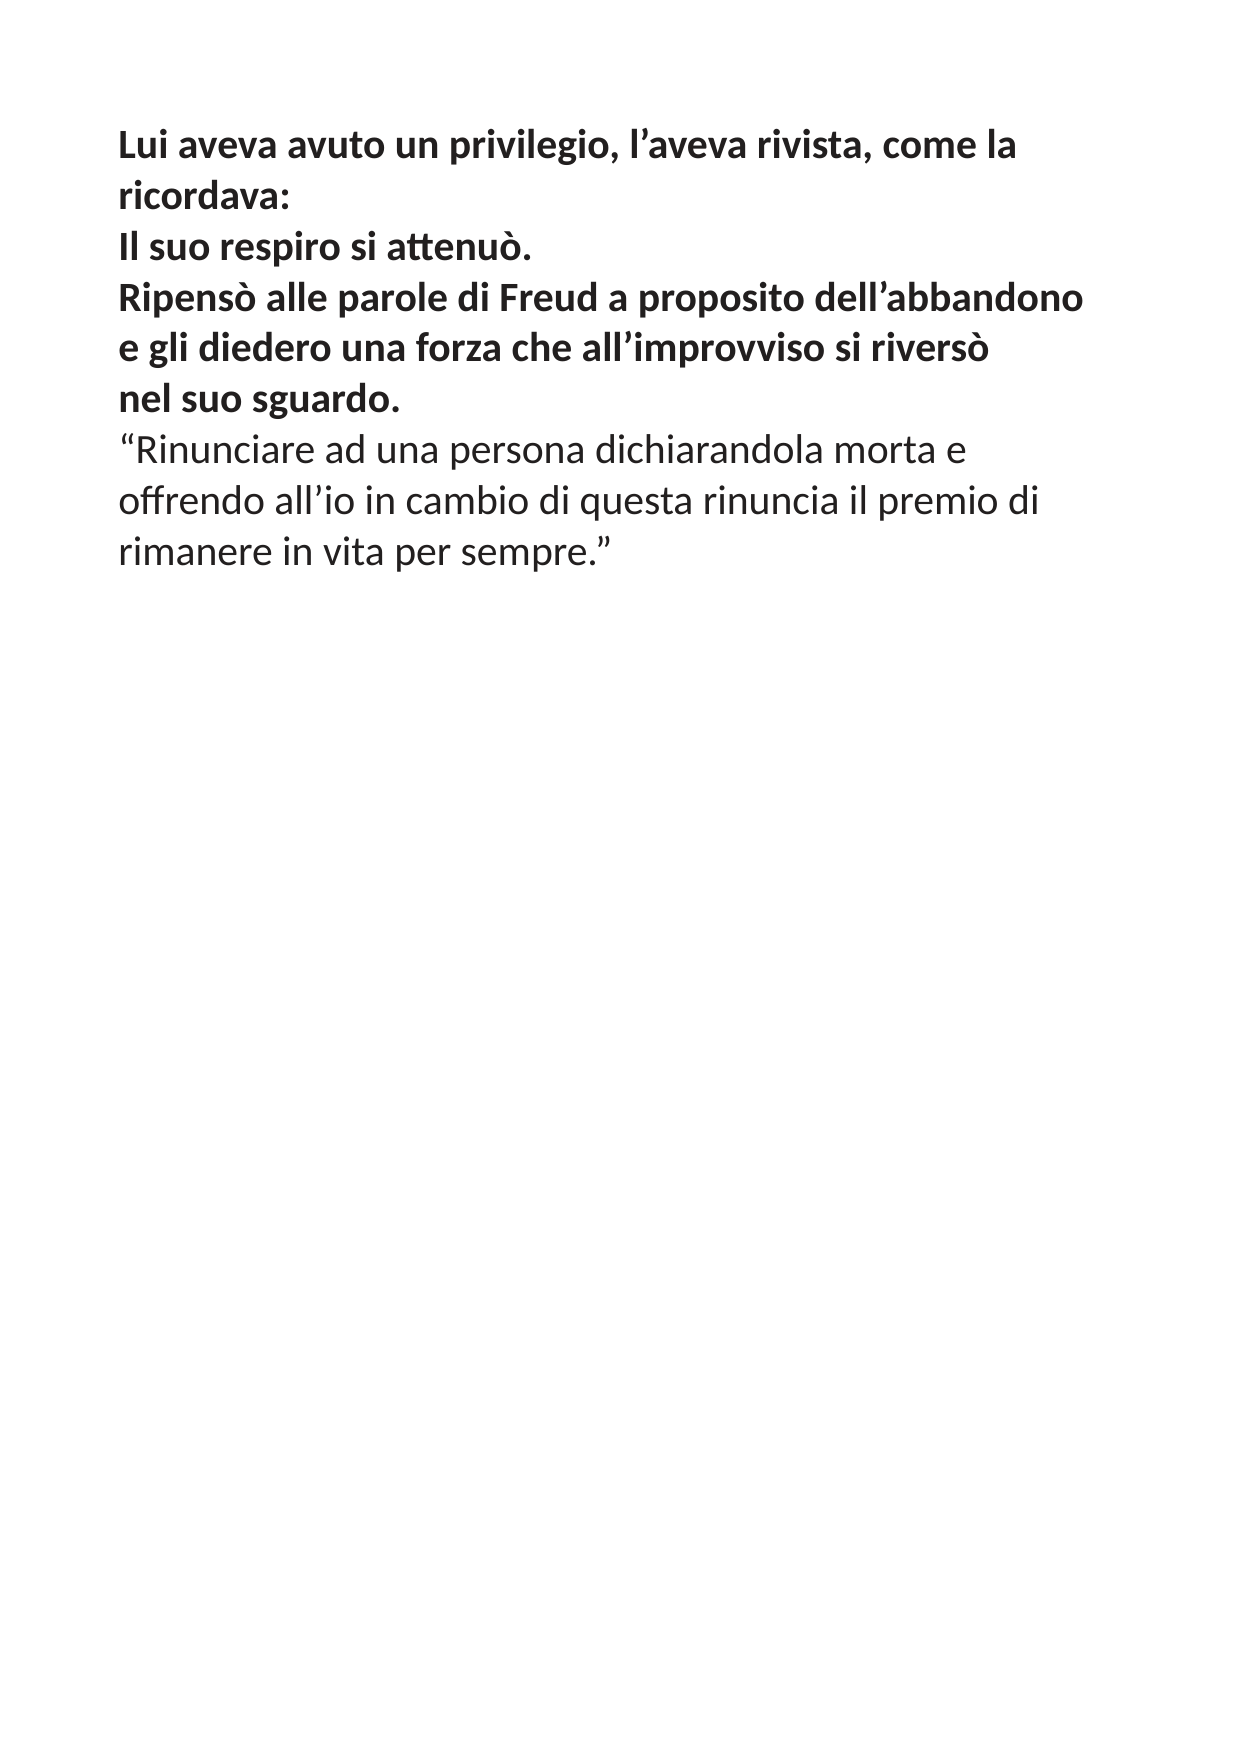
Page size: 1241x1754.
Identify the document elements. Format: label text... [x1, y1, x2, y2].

text nel suo sguardo. [118, 372, 1122, 423]
text e gli diedero una forza che all’improvviso si riversò [118, 321, 1122, 372]
text Ripensò alle parole di Freud a proposito dell’abbandono [118, 271, 1122, 321]
text “Rinunciare ad una persona dichiarandola morta e offrendo all’io in cambio di questa rinuncia il premio di rimanere in vita per sempre.” [118, 423, 1122, 576]
text Lui aveva avuto un privilegio, l’aveva rivista, come la ricordava: [118, 118, 1122, 220]
text Il suo respiro si attenuò. [118, 220, 1122, 271]
